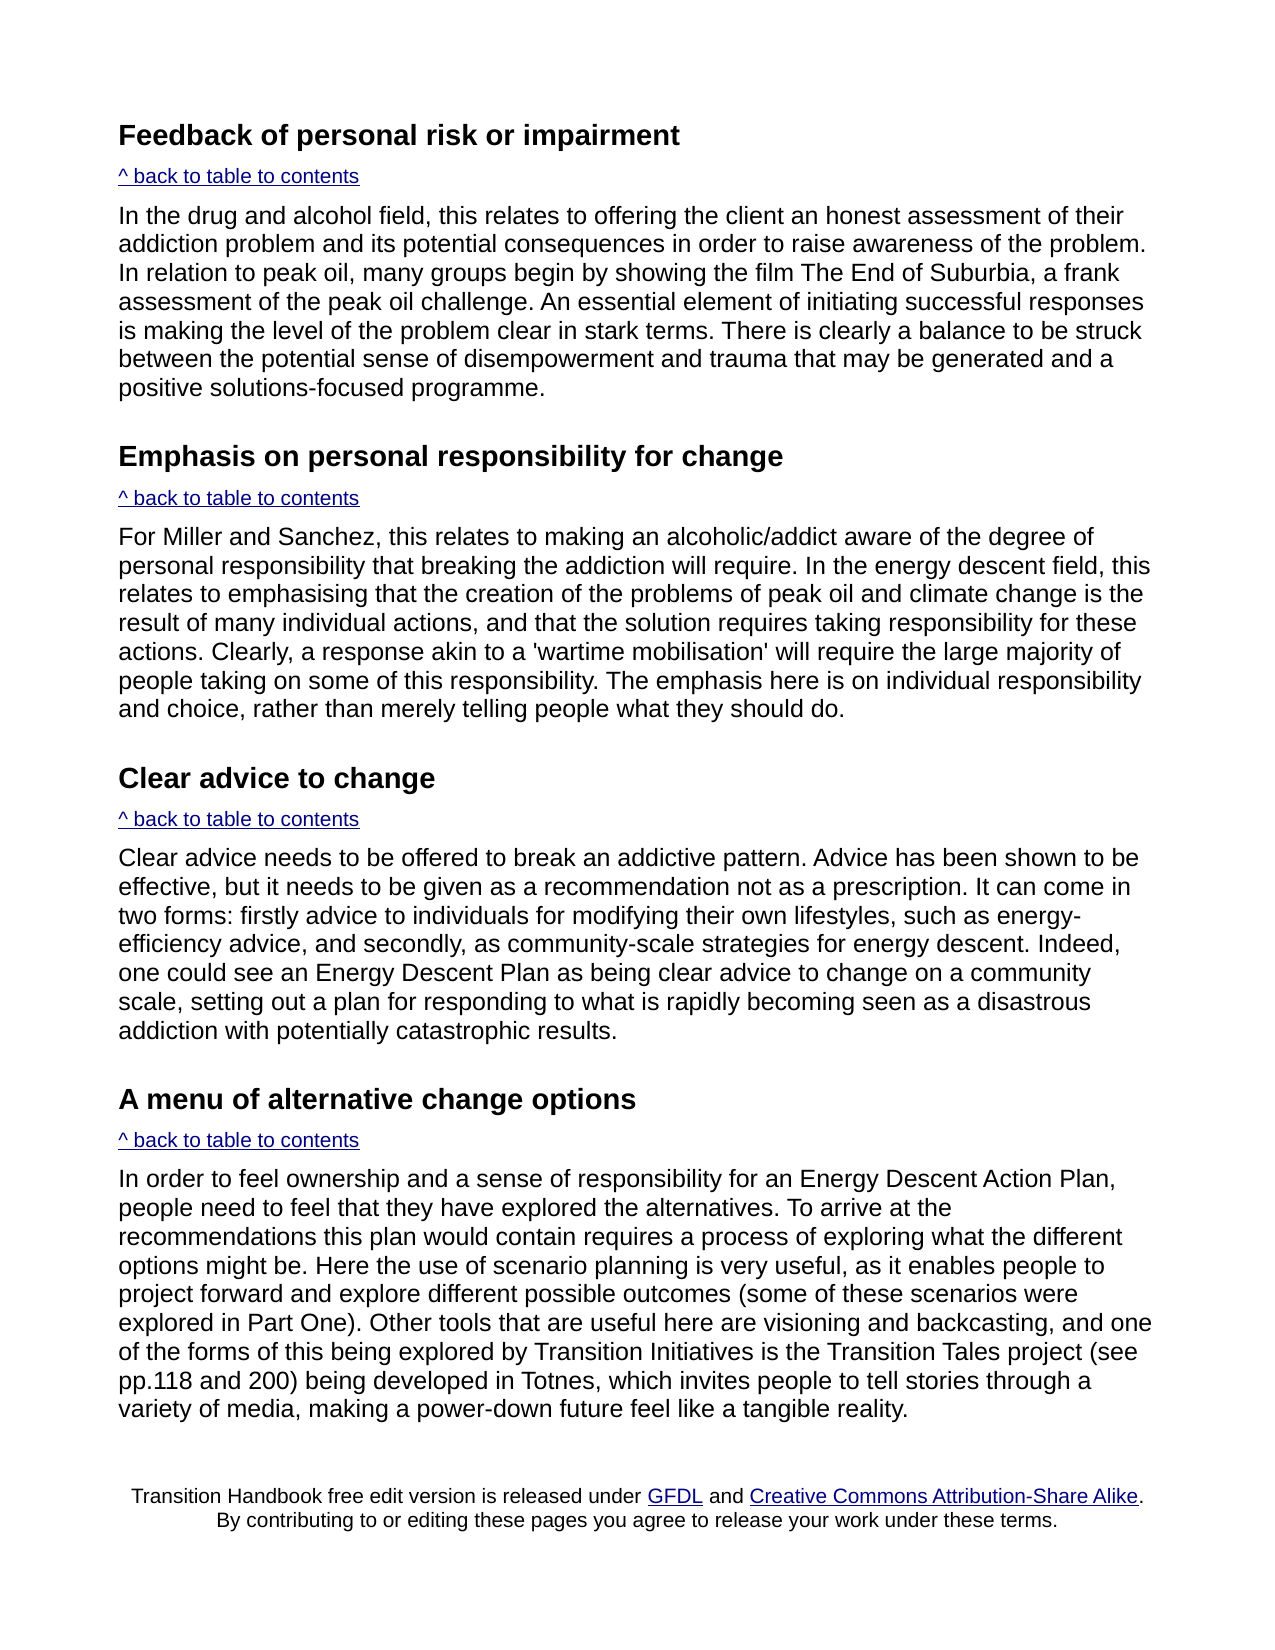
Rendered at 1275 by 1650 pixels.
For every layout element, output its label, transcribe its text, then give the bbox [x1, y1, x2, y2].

text ^ back to table to contents [118, 164, 1157, 188]
subtitle A menu of alternative change options [118, 1082, 1157, 1115]
subtitle Feedback of personal risk or impairment [118, 118, 1157, 152]
text For Miller and Sanchez, this relates to making an alcoholic/addict aware of the degree of personal responsibility that breaking the addiction will require. In the energy descent field, this relates to emphasising that the creation of the problems of peak oil and climate change is the result of many individual actions, and that the solution requires taking responsibility for these actions. Clearly, a response akin to a 'wartime mobilisation' will require the large majority of people taking on some of this responsibility. The emphasis here is on individual responsibility and choice, rather than merely telling people what they should do. [118, 522, 1157, 723]
text ^ back to table to contents [118, 485, 1157, 509]
text ^ back to table to contents [118, 807, 1157, 831]
text Clear advice needs to be offered to break an addictive pattern. Advice has been shown to be effective, but it needs to be given as a recommendation not as a prescription. It can come in two forms: firstly advice to individuals for modifying their own lifestyles, such as energy-efficiency advice, and secondly, as community-scale strategies for energy descent. Indeed, one could see an Energy Descent Plan as being clear advice to change on a community scale, setting out a plan for responding to what is rapidly becoming seen as a disastrous addiction with potentially catastrophic results. [118, 843, 1157, 1044]
text ^ back to table to contents [118, 1128, 1157, 1152]
subtitle Clear advice to change [118, 761, 1157, 794]
text In the drug and alcohol field, this relates to offering the client an honest assessment of their addiction problem and its potential consequences in order to raise awareness of the problem. In relation to peak oil, many groups begin by showing the film The End of Suburbia, a frank assessment of the peak oil challenge. An essential element of initiating successful responses is making the level of the problem clear in stark terms. There is clearly a balance to be struck between the potential sense of disempowerment and trauma that may be generated and a positive solutions-focused programme. [118, 201, 1157, 402]
text In order to feel ownership and a sense of responsibility for an Energy Descent Action Plan, people need to feel that they have explored the alternatives. To arrive at the recommendations this plan would contain requires a process of exploring what the different options might be. Here the use of scenario planning is very useful, as it enables people to project forward and explore different possible outcomes (some of these scenarios were explored in Part One). Other tools that are useful here are visioning and backcasting, and one of the forms of this being explored by Transition Initiatives is the Transition Tales project (see pp.118 and 200) being developed in Totnes, which invites people to tell stories through a variety of media, making a power-down future feel like a tangible reality. [118, 1164, 1157, 1423]
subtitle Emphasis on personal responsibility for change [118, 439, 1157, 473]
